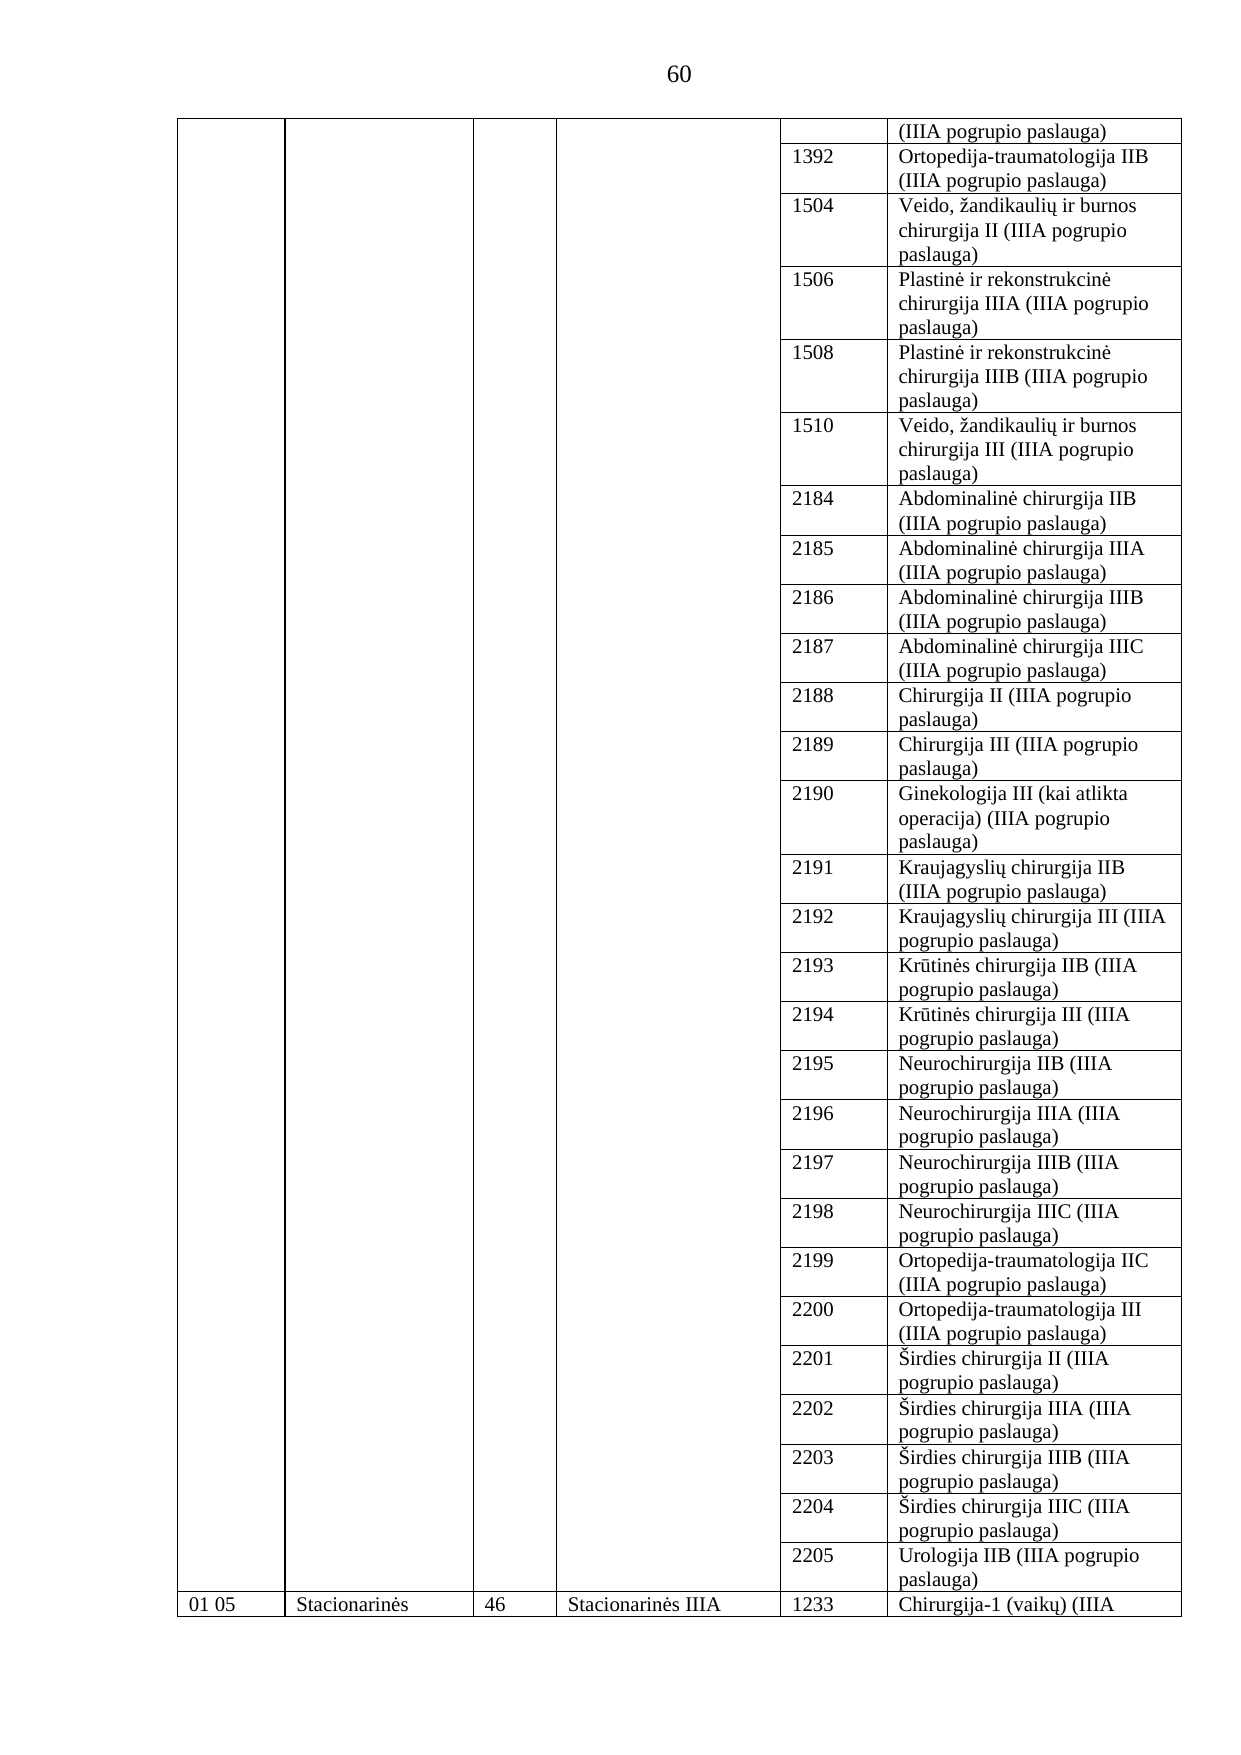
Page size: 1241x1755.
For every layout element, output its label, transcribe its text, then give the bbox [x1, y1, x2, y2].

table_cell Urologija IIB (IIIA pogrupio paslauga) [888, 1543, 1181, 1591]
table_cell Kraujagyslių chirurgija IIB (IIIA pogrupio paslauga) [888, 855, 1181, 903]
table_cell Ginekologija III (kai atlikta operacija) (IIIA pogrupio paslauga) [888, 781, 1181, 853]
table_cell Širdies chirurgija IIIB (IIIA pogrupio paslauga) [888, 1445, 1181, 1493]
table_cell Širdies chirurgija IIIA (IIIA pogrupio paslauga) [888, 1395, 1181, 1443]
table_cell 46 [474, 1592, 556, 1616]
table_cell (IIIA pogrupio paslauga) [888, 119, 1181, 143]
table_cell 2197 [781, 1150, 887, 1198]
table_cell Abdominalinė chirurgija IIIB (IIIA pogrupio paslauga) [888, 585, 1181, 633]
table_cell [178, 119, 284, 1591]
table_cell 2191 [781, 855, 887, 903]
table_cell Ortopedija-traumatologija IIB (IIIA pogrupio paslauga) [888, 144, 1181, 192]
table_cell [557, 119, 780, 1591]
table_cell Kraujagyslių chirurgija III (IIIA pogrupio paslauga) [888, 904, 1181, 952]
table_cell 1506 [781, 267, 887, 339]
table_cell Abdominalinė chirurgija IIIA (IIIA pogrupio paslauga) [888, 536, 1181, 584]
table_cell 2204 [781, 1494, 887, 1542]
table_cell Abdominalinė chirurgija IIIC (IIIA pogrupio paslauga) [888, 634, 1181, 682]
table_cell [474, 119, 556, 1591]
table_cell Stacionarinės IIIA [557, 1592, 780, 1616]
table_cell Plastinė ir rekonstrukcinė chirurgija IIIB (IIIA pogrupio paslauga) [888, 340, 1181, 412]
table_cell Abdominalinė chirurgija IIB (IIIA pogrupio paslauga) [888, 486, 1181, 534]
table_cell 2187 [781, 634, 887, 682]
table_cell Ortopedija-traumatologija III (IIIA pogrupio paslauga) [888, 1297, 1181, 1345]
table_cell 2186 [781, 585, 887, 633]
table_cell 2201 [781, 1346, 887, 1394]
table_cell Veido, žandikaulių ir burnos chirurgija II (IIIA pogrupio paslauga) [888, 194, 1181, 266]
table_cell Chirurgija II (IIIA pogrupio paslauga) [888, 683, 1181, 731]
table_cell 2198 [781, 1199, 887, 1247]
table_cell 1508 [781, 340, 887, 412]
table_cell [781, 119, 887, 143]
table_cell Širdies chirurgija II (IIIA pogrupio paslauga) [888, 1346, 1181, 1394]
table_cell Neurochirurgija IIIA (IIIA pogrupio paslauga) [888, 1100, 1181, 1148]
table_cell Stacionarinės [286, 1592, 473, 1616]
table_cell 2199 [781, 1248, 887, 1296]
table_cell Krūtinės chirurgija IIB (IIIA pogrupio paslauga) [888, 953, 1181, 1001]
table_cell Krūtinės chirurgija III (IIIA pogrupio paslauga) [888, 1002, 1181, 1050]
table_cell Ortopedija-traumatologija IIC (IIIA pogrupio paslauga) [888, 1248, 1181, 1296]
table_cell Neurochirurgija IIIC (IIIA pogrupio paslauga) [888, 1199, 1181, 1247]
table_cell 2205 [781, 1543, 887, 1591]
table_cell 2192 [781, 904, 887, 952]
table_cell 2200 [781, 1297, 887, 1345]
table_cell 2196 [781, 1100, 887, 1148]
table_cell 1504 [781, 194, 887, 266]
table_cell 2188 [781, 683, 887, 731]
table_cell Chirurgija-1 (vaikų) (IIIA [888, 1592, 1181, 1616]
table_cell 01 05 [178, 1592, 284, 1616]
table_cell [286, 119, 473, 1591]
table_cell 2195 [781, 1051, 887, 1099]
table_cell Chirurgija III (IIIA pogrupio paslauga) [888, 732, 1181, 780]
table_cell Neurochirurgija IIB (IIIA pogrupio paslauga) [888, 1051, 1181, 1099]
table_cell 1392 [781, 144, 887, 192]
table_cell Veido, žandikaulių ir burnos chirurgija III (IIIA pogrupio paslauga) [888, 413, 1181, 485]
table_cell Neurochirurgija IIIB (IIIA pogrupio paslauga) [888, 1150, 1181, 1198]
table_cell Plastinė ir rekonstrukcinė chirurgija IIIA (IIIA pogrupio paslauga) [888, 267, 1181, 339]
table_cell 1510 [781, 413, 887, 485]
table_cell 2194 [781, 1002, 887, 1050]
table_cell Širdies chirurgija IIIC (IIIA pogrupio paslauga) [888, 1494, 1181, 1542]
table_cell 2185 [781, 536, 887, 584]
table_cell 2202 [781, 1395, 887, 1443]
table_cell 1233 [781, 1592, 887, 1616]
table_cell 2184 [781, 486, 887, 534]
table_cell 2189 [781, 732, 887, 780]
table_cell 2193 [781, 953, 887, 1001]
table_cell 2203 [781, 1445, 887, 1493]
table_cell 2190 [781, 781, 887, 853]
